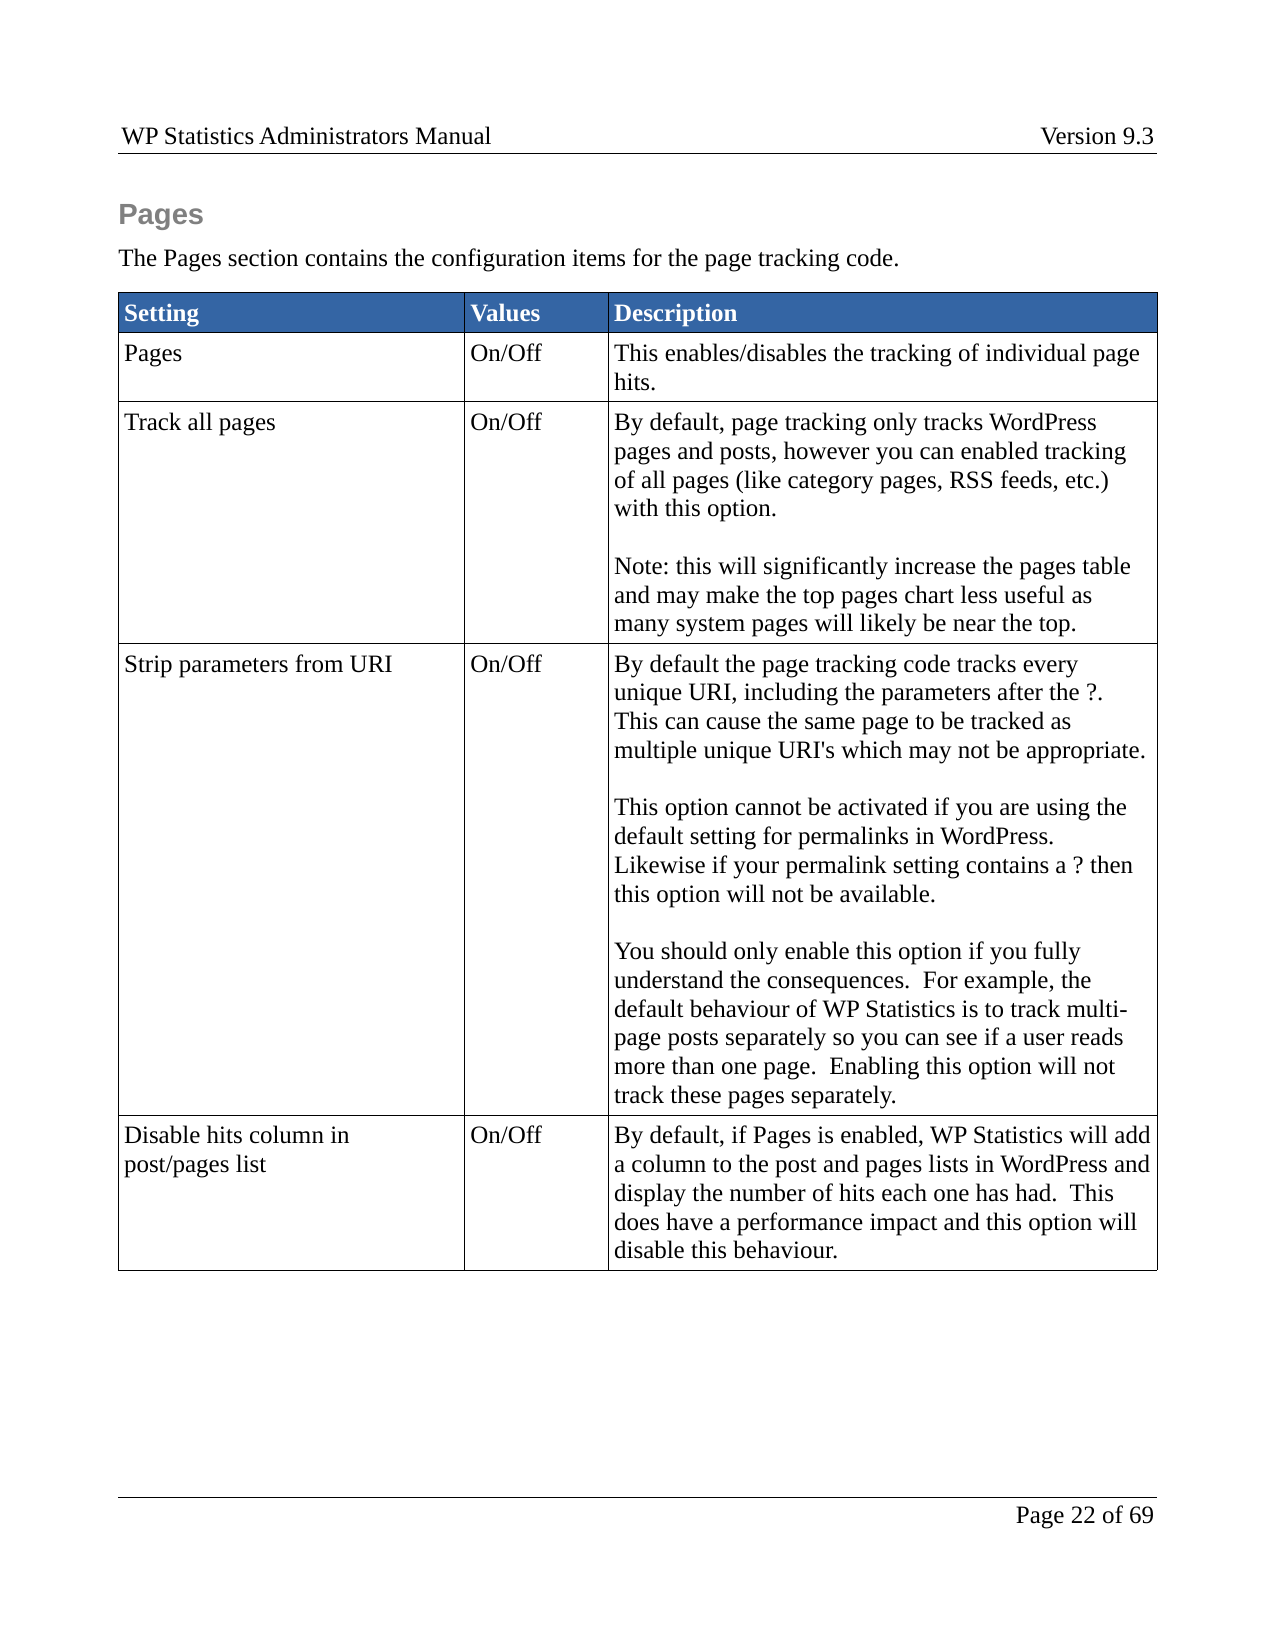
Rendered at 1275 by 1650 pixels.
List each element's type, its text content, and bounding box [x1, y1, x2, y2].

table_cell Disable hits column in post/pages list [119, 1116, 464, 1270]
table_cell Pages [119, 333, 464, 401]
table_cell This enables/disables the tracking of individual page hits. [609, 333, 1157, 401]
table_cell By default, if Pages is enabled, WP Statistics will add a column to the post and pages lists in WordPress and display the number of hits each one has had. This does have a performance impact and this option will disable this behaviour. [609, 1116, 1157, 1270]
table_cell On/Off [465, 402, 608, 643]
subtitle Pages [118, 197, 1157, 230]
table_header Description [609, 293, 1157, 332]
text The Pages section contains the configuration items for the page tracking code. [118, 243, 1157, 272]
table_cell On/Off [465, 644, 608, 1114]
table_cell By default, page tracking only tracks WordPress pages and posts, however you can enabled tracking of all pages (like category pages, RSS feeds, etc.) with this option. Note: this will significantly increase the pages table and may make the top pages chart less useful as many system pages will likely be near the top. [609, 402, 1157, 643]
table_header Values [465, 293, 608, 332]
table_cell Strip parameters from URI [119, 644, 464, 1114]
table_cell Track all pages [119, 402, 464, 643]
table_cell On/Off [465, 333, 608, 401]
table_cell On/Off [465, 1116, 608, 1270]
table_header Setting [119, 293, 464, 332]
table_cell By default the page tracking code tracks every unique URI, including the parameters after the ?. This can cause the same page to be tracked as multiple unique URI's which may not be appropriate. This option cannot be activated if you are using the default setting for permalinks in WordPress. Likewise if your permalink setting contains a ? then this option will not be available. You should only enable this option if you fully understand the consequences. For example, the default behaviour of WP Statistics is to track multi-page posts separately so you can see if a user reads more than one page. Enabling this option will not track these pages separately. [609, 644, 1157, 1114]
